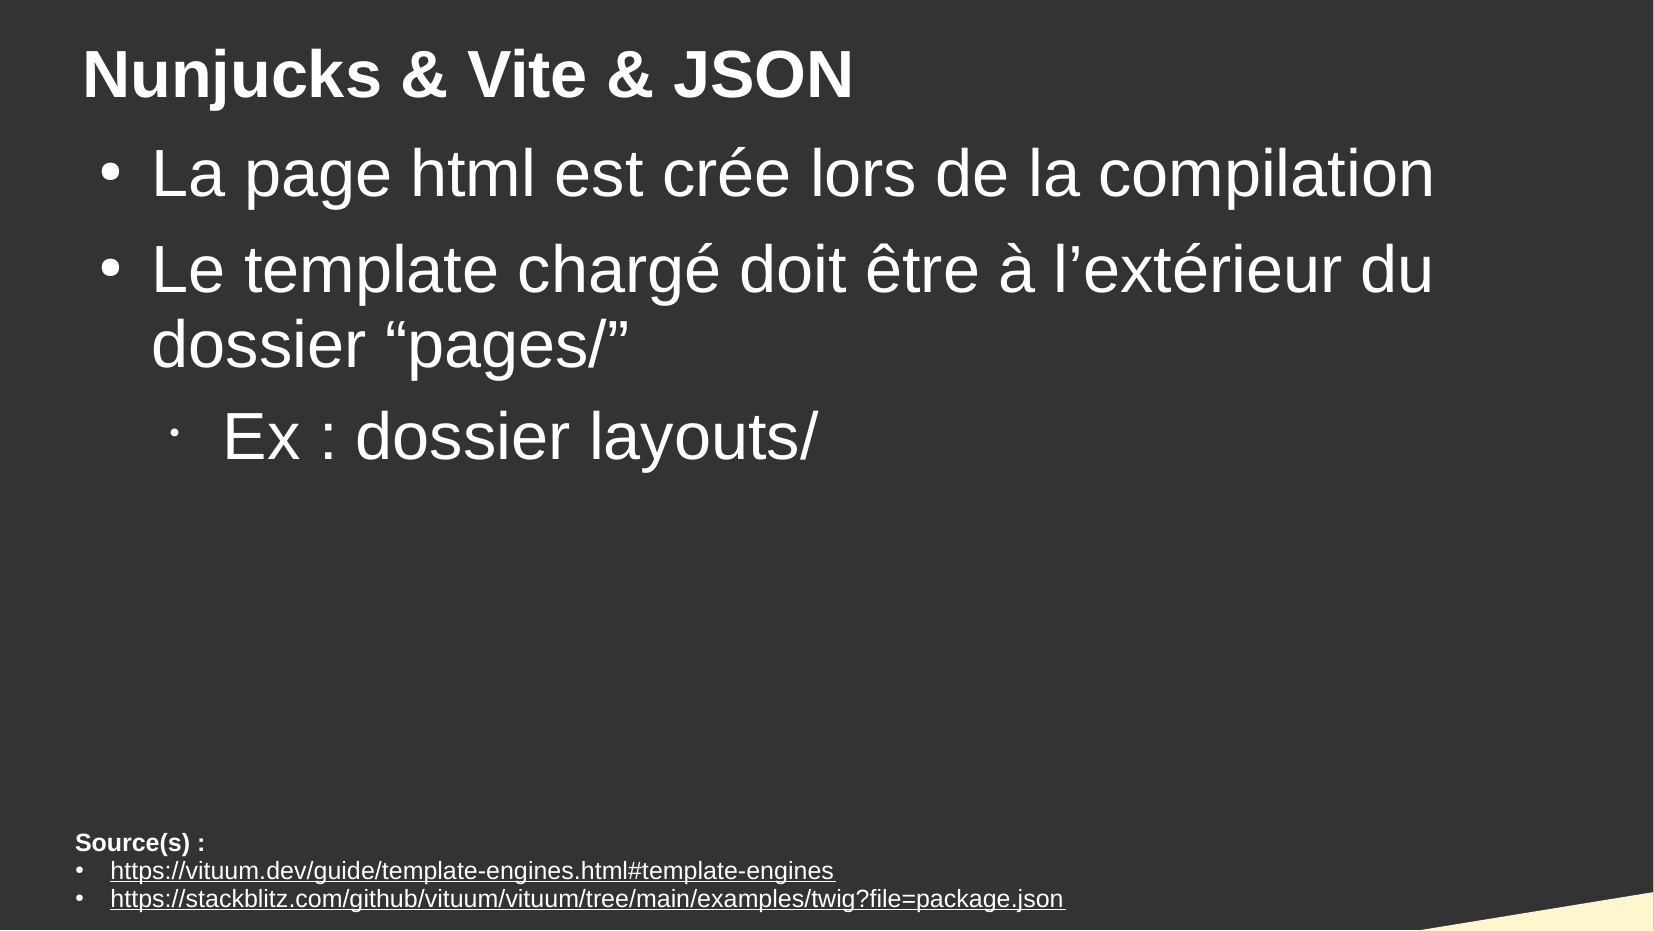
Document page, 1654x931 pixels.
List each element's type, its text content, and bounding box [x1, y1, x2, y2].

text_box Source(s) : https://vituum.dev/guide/template-engines.html#template-engines https://stackblitz.com/github/vituum/vituum/tree/main/examples/twig?file=package.json [60, 821, 1546, 931]
title Nunjucks & Vite & JSON [82, 37, 1571, 112]
text_box [1546, 892, 1654, 931]
list La page html est crée lors de la compilation Le template chargé doit être à l’extérieur du dossier “pages/” Ex : dossier layouts/ [80, 135, 1620, 591]
